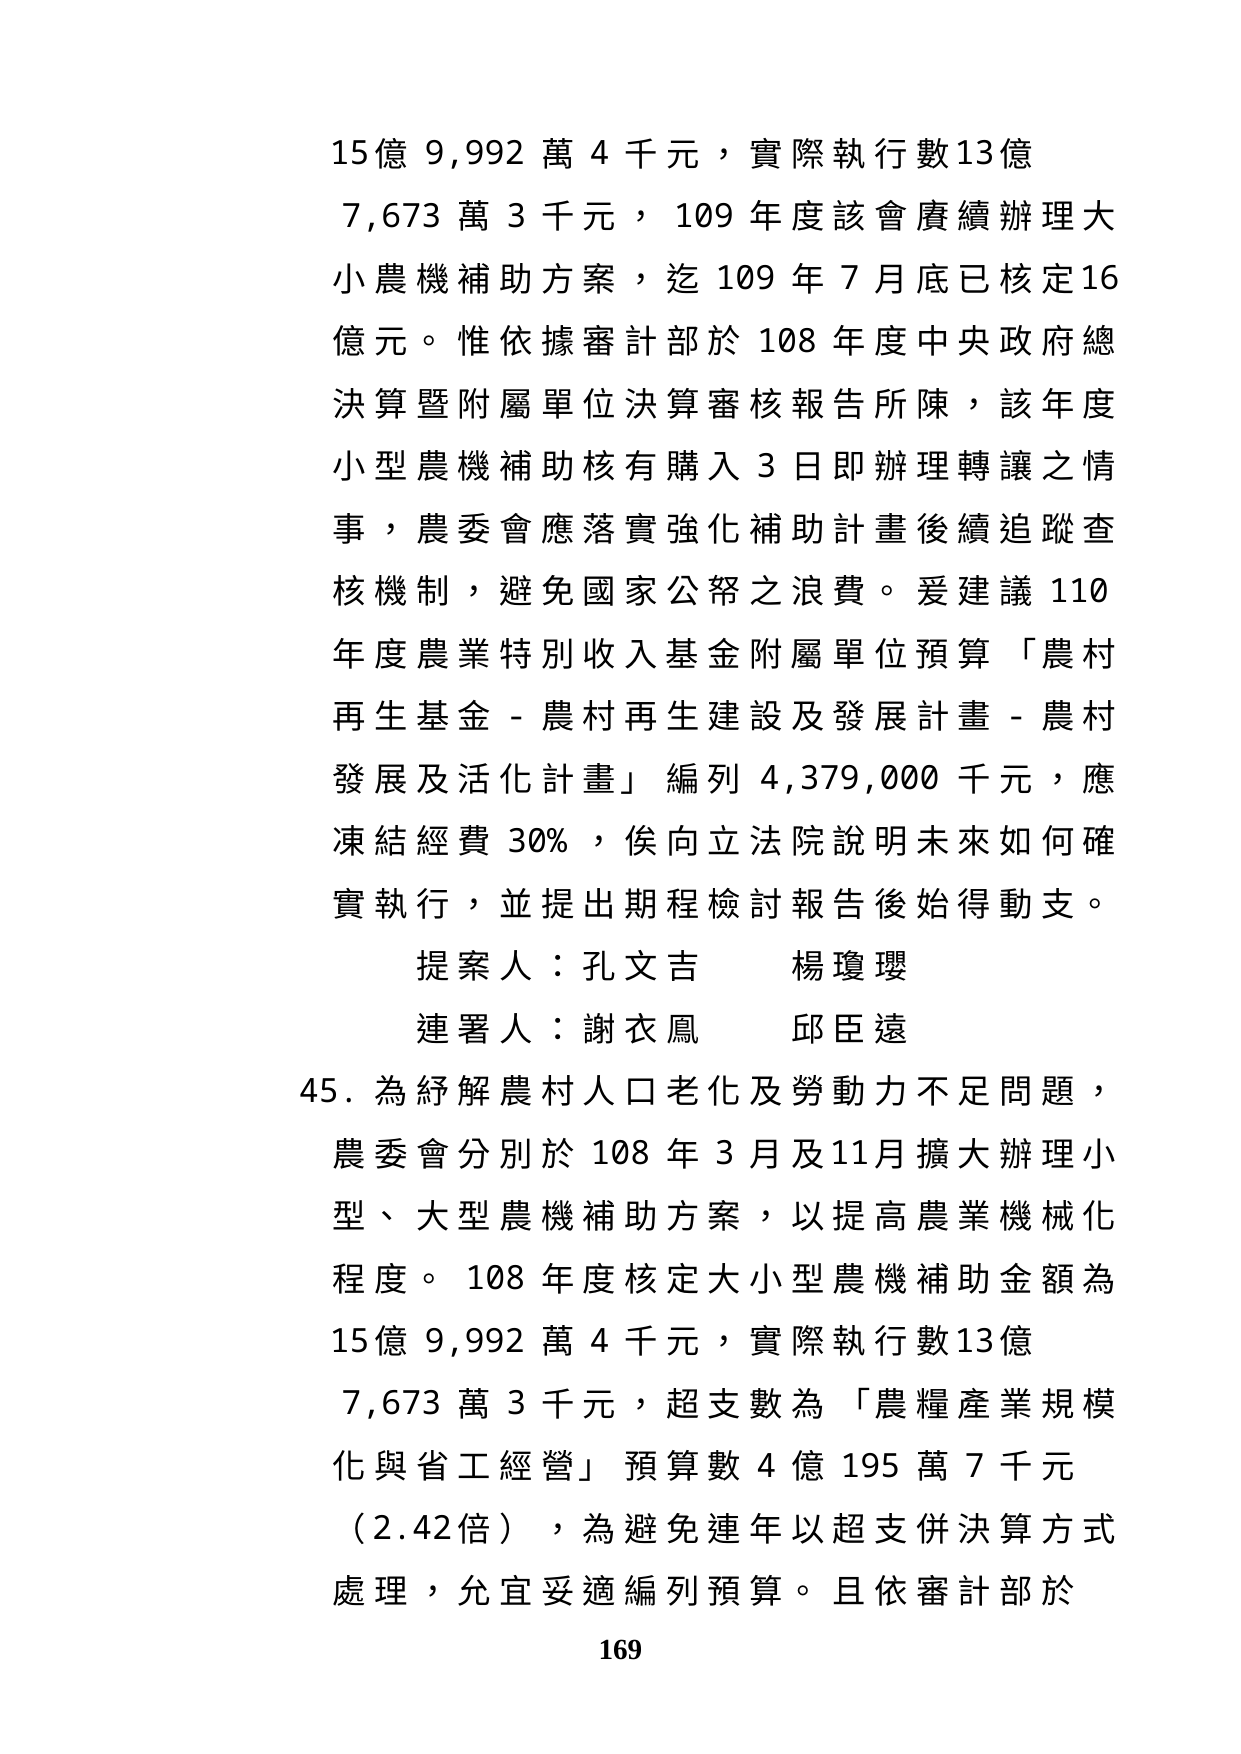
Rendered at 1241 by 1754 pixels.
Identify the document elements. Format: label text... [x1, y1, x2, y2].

text 連署人：謝衣鳯 邱臣遠 [397, 985, 1120, 1048]
text 提案人：孔文吉 楊瓊瓔 [397, 923, 1120, 985]
text 45.為紓解農村人口老化及勞動力不足問題，農委會分別於108年3月及11月擴大辦理小型、大型農機補助方案，以提高農業機械化程度。108年度核定大小型農機補助金額為15億9,992萬4千元，實際執行數13億7,673萬3千元，超支數為「農糧產業規模化與省工經營」預算數4億195萬7千元（2.42倍），為避免連年以超支併決算方式處理，允宜妥適編列預算。且依審計部於 [252, 1048, 1120, 1610]
text 15億9,992萬4千元，實際執行數13億7,673萬3千元，109年度該會賡續辦理大小農機補助方案，迄109年7月底已核定16億元。惟依據審計部於108年度中央政府總決算暨附屬單位決算審核報告所陳，該年度小型農機補助核有購入3日即辦理轉讓之情事，農委會應落實強化補助計畫後續追蹤查核機制，避免國家公帑之浪費。爰建議110年度農業特別收入基金附屬單位預算「農村再生基金-農村再生建設及發展計畫-農村發展及活化計畫」編列4,379,000千元，應凍結經費30%，俟向立法院說明未來如何確實執行，並提出期程檢討報告後始得動支。 [252, 110, 1120, 923]
